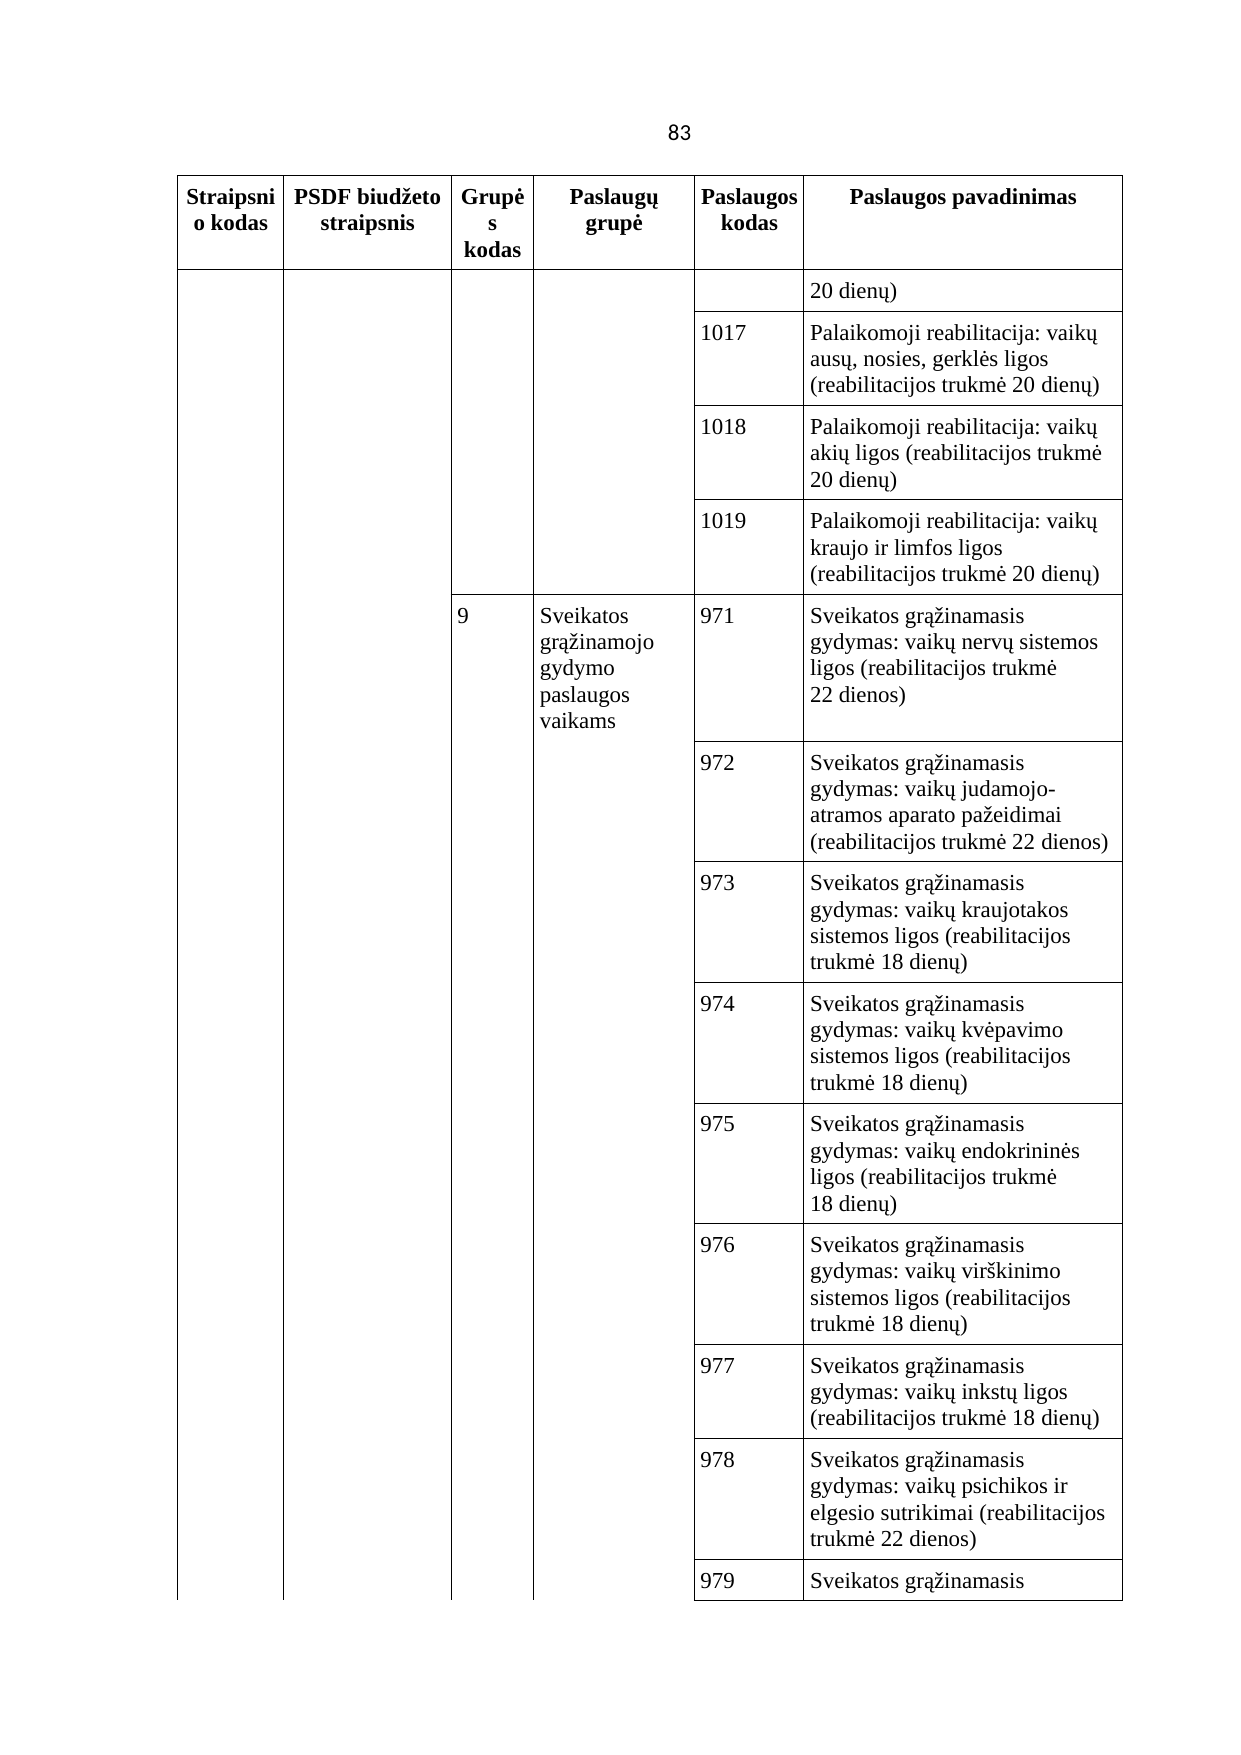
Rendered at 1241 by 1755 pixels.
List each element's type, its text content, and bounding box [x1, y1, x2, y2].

table_cell [452, 861, 533, 982]
table_cell [534, 499, 694, 593]
table_cell [284, 499, 451, 593]
table_cell 979 [695, 1560, 803, 1600]
table_cell [534, 1223, 694, 1344]
table_cell [534, 270, 694, 311]
table_cell [452, 1344, 533, 1438]
table_cell [284, 1438, 451, 1558]
table_cell [534, 1103, 694, 1223]
table_cell [178, 594, 283, 741]
table_cell [284, 1103, 451, 1223]
table_cell [534, 1344, 694, 1438]
table_cell [284, 1223, 451, 1344]
table_cell [452, 1438, 533, 1558]
table_cell [284, 405, 451, 499]
table_header Paslaugos kodas [695, 176, 803, 269]
table_cell Sveikatos grąžinamasis gydymas: vaikų nervų sistemos ligos (reabilitacijos trukmė 22 dienos) [804, 595, 1122, 741]
table_cell Sveikatos grąžinamasis gydymas: vaikų kvėpavimo sistemos ligos (reabilitacijos trukmė 18 dienų) [804, 983, 1122, 1102]
table_cell [178, 741, 283, 861]
table_cell [534, 311, 694, 405]
table_cell Sveikatos grąžinamasis gydymas: vaikų virškinimo sistemos ligos (reabilitacijos trukmė 18 dienų) [804, 1224, 1122, 1344]
table_cell Sveikatos grąžinamasis [804, 1560, 1122, 1600]
table_cell 974 [695, 983, 803, 1102]
table_cell [452, 1223, 533, 1344]
table_cell Sveikatos grąžinamasis gydymas: vaikų endokrininės ligos (reabilitacijos trukmė 18 dienų) [804, 1104, 1122, 1223]
table_cell [178, 861, 283, 982]
table_header Paslaugų grupė [534, 176, 694, 269]
table_cell [178, 1438, 283, 1558]
table_header PSDF biudžeto straipsnis [284, 176, 451, 269]
table_cell 978 [695, 1439, 803, 1558]
table_cell [452, 1103, 533, 1223]
table_cell 973 [695, 862, 803, 982]
table_cell Sveikatos grąžinamasis gydymas: vaikų kraujotakos sistemos ligos (reabilitacijos trukmė 18 dienų) [804, 862, 1122, 982]
table_cell [284, 1344, 451, 1438]
table_cell Palaikomoji reabilitacija: vaikų ausų, nosies, gerklės ligos (reabilitacijos trukmė 20 dienų) [804, 312, 1122, 405]
table_cell 20 dienų) [804, 270, 1122, 311]
table_cell [452, 499, 533, 593]
table_cell 1019 [695, 500, 803, 593]
table_cell 977 [695, 1345, 803, 1438]
table_cell [452, 741, 533, 861]
table_cell [534, 741, 694, 861]
table_header Straipsnio kodas [178, 176, 283, 269]
table_cell [178, 1223, 283, 1344]
table_cell 976 [695, 1224, 803, 1344]
table_cell [284, 1559, 451, 1600]
table_cell [452, 311, 533, 405]
table_cell 971 [695, 595, 803, 741]
table_cell [178, 270, 283, 311]
table_cell [178, 311, 283, 405]
table_cell [284, 594, 451, 741]
table_cell Sveikatos grąžinamasis gydymas: vaikų psichikos ir elgesio sutrikimai (reabilitacijos trukmė 22 dienos) [804, 1439, 1122, 1558]
table_cell Sveikatos grąžinamasis gydymas: vaikų inkstų ligos (reabilitacijos trukmė 18 dienų) [804, 1345, 1122, 1438]
table_cell [284, 270, 451, 311]
table_cell [178, 499, 283, 593]
table_cell [534, 405, 694, 499]
table_cell [284, 982, 451, 1102]
table_cell [452, 982, 533, 1102]
table_cell [452, 1559, 533, 1600]
table_header Paslaugos pavadinimas [804, 176, 1122, 269]
table_cell 1017 [695, 312, 803, 405]
table_cell [284, 861, 451, 982]
table_cell [534, 982, 694, 1102]
table_cell [178, 1103, 283, 1223]
table_cell [178, 1559, 283, 1600]
table_cell [284, 311, 451, 405]
table_cell Sveikatos grąžinamasis gydymas: vaikų judamojo-atramos aparato pažeidimai (reabilitacijos trukmė 22 dienos) [804, 742, 1122, 861]
table_cell 1018 [695, 406, 803, 499]
table_cell 975 [695, 1104, 803, 1223]
table_cell [452, 405, 533, 499]
table_cell [695, 270, 803, 311]
table_cell Palaikomoji reabilitacija: vaikų kraujo ir limfos ligos (reabilitacijos trukmė 20 dienų) [804, 500, 1122, 593]
table_cell 972 [695, 742, 803, 861]
table_header Grupės kodas [452, 176, 533, 269]
table_cell [178, 1344, 283, 1438]
table_cell [534, 1438, 694, 1558]
table_cell [452, 270, 533, 311]
table_cell Palaikomoji reabilitacija: vaikų akių ligos (reabilitacijos trukmė 20 dienų) [804, 406, 1122, 499]
table_cell [178, 982, 283, 1102]
table_cell [534, 1559, 694, 1600]
table_cell [534, 861, 694, 982]
table_cell 9 [452, 595, 533, 741]
table_cell Sveikatos grąžinamojo gydymo paslaugos vaikams [534, 595, 694, 741]
table_cell [178, 405, 283, 499]
table_cell [284, 741, 451, 861]
